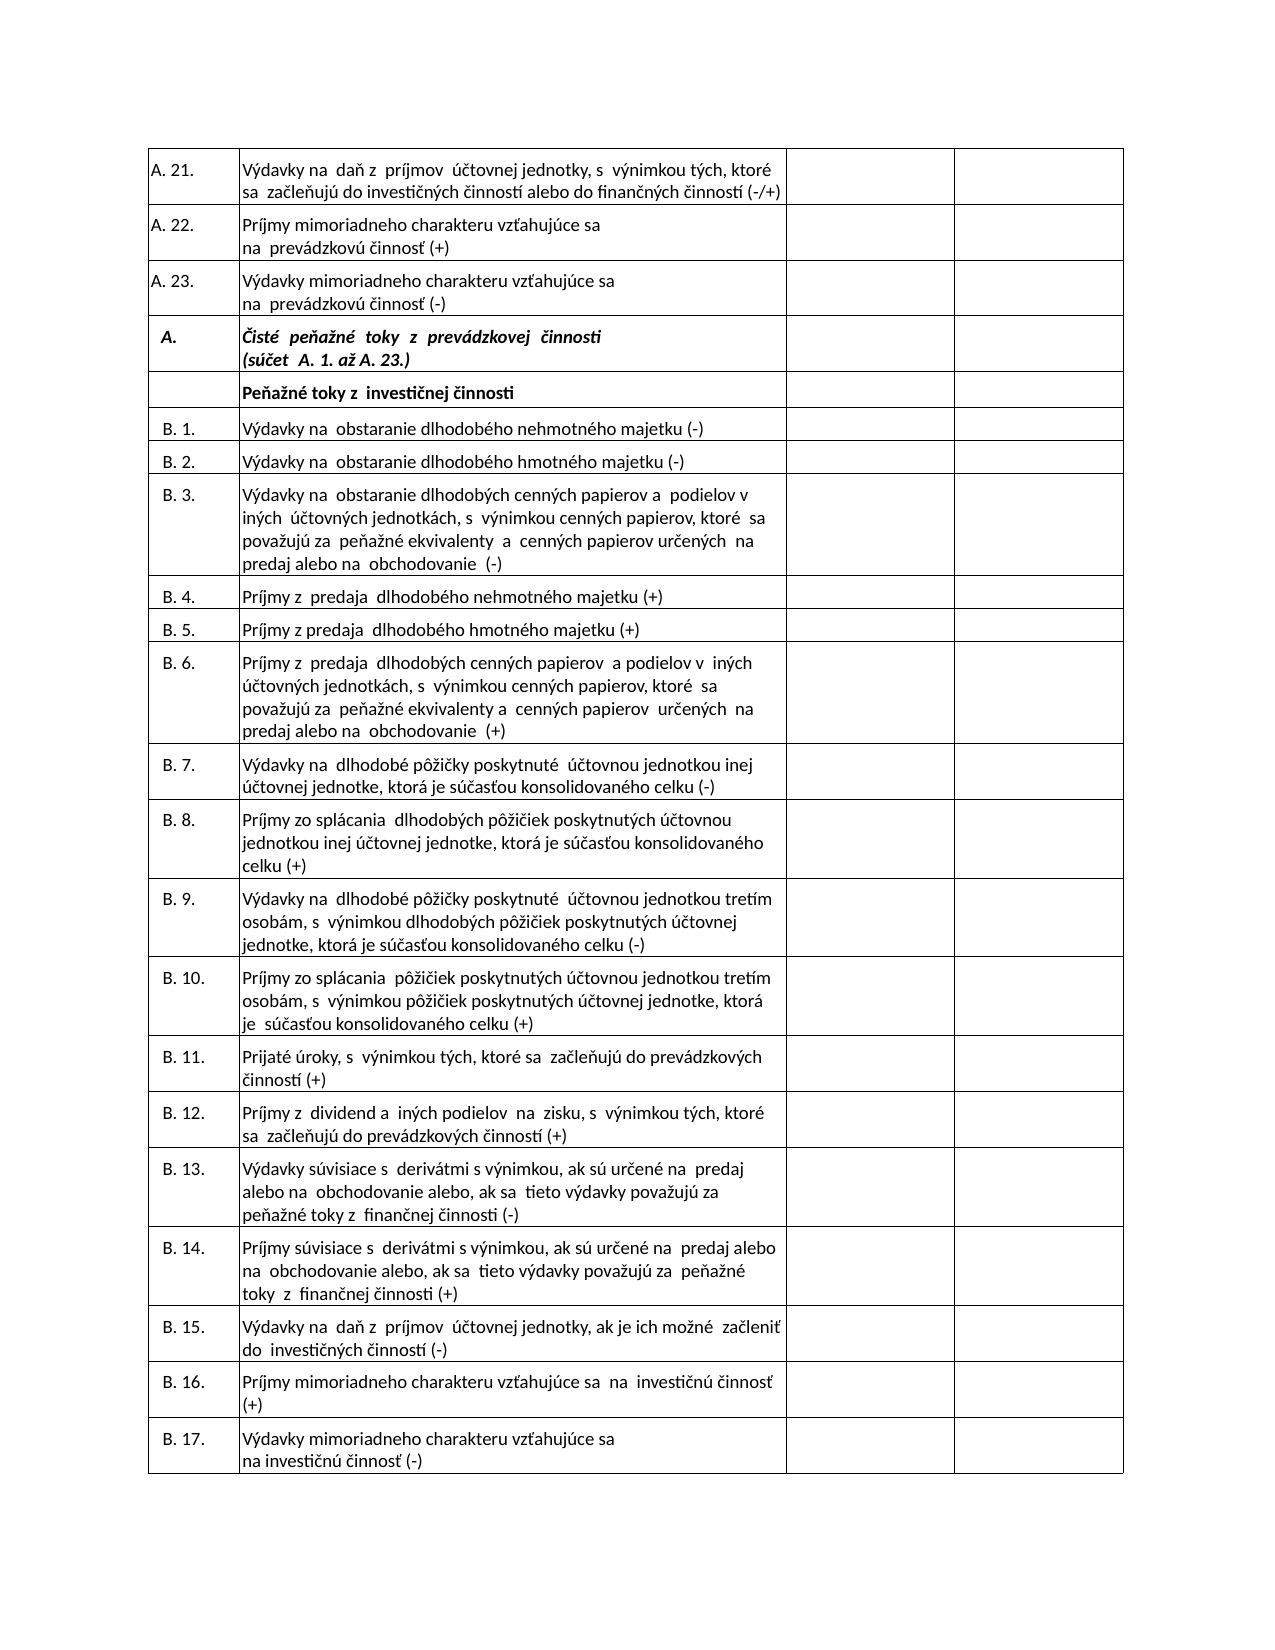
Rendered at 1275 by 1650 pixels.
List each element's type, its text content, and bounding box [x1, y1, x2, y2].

table_cell Prijaté úroky, s výnimkou tých, ktoré sa začleňujú do prevádzkových činností (+) [240, 1036, 786, 1091]
table_cell Príjmy z dividend a iných podielov na zisku, s výnimkou tých, ktoré sa začleňujú do prevádzkových činností (+) [240, 1092, 786, 1147]
table_cell [787, 879, 954, 956]
table_cell [787, 744, 954, 798]
table_cell Výdavky na obstaranie dlhodobých cenných papierov a podielov v iných účtovných jednotkách, s výnimkou cenných papierov, ktoré sa považujú za peňažné ekvivalenty a cenných papierov určených na predaj alebo na obchodovanie (-) [240, 474, 786, 575]
table_cell Príjmy z predaja dlhodobých cenných papierov a podielov v iných účtovných jednotkách, s výnimkou cenných papierov, ktoré sa považujú za peňažné ekvivalenty a cenných papierov určených na predaj alebo na obchodovanie (+) [240, 642, 786, 743]
table_cell [787, 957, 954, 1035]
table_cell B. 10. [149, 957, 239, 1035]
table_cell [955, 408, 1123, 440]
table_cell [787, 800, 954, 877]
table_cell [955, 149, 1123, 203]
table_cell [787, 1148, 954, 1226]
table_cell Výdavky na dlhodobé pôžičky poskytnuté účtovnou jednotkou inej účtovnej jednotke, ktorá je súčasťou konsolidovaného celku (-) [240, 744, 786, 798]
table_cell B. 6. [149, 642, 239, 743]
table_cell [955, 372, 1123, 407]
table_cell [787, 474, 954, 575]
table_cell A. [149, 316, 239, 371]
table_cell [955, 474, 1123, 575]
table_cell [955, 576, 1123, 608]
table_cell [955, 744, 1123, 798]
table_cell [787, 576, 954, 608]
table_cell [955, 205, 1123, 259]
table_cell B. 11. [149, 1036, 239, 1091]
table_cell B. 4. [149, 576, 239, 608]
table_cell [955, 1418, 1123, 1472]
table_cell [955, 1306, 1123, 1361]
table_cell Príjmy z predaja dlhodobého nehmotného majetku (+) [240, 576, 786, 608]
table_cell Výdavky na daň z príjmov účtovnej jednotky, s výnimkou tých, ktoré sa začleňujú do investičných činností alebo do finančných činností (-/+) [240, 149, 786, 203]
table_cell [955, 609, 1123, 641]
table_cell Čisté peňažné toky z prevádzkovej činnosti (súčet A. 1. až A. 23.) [240, 316, 786, 371]
table_cell Výdavky mimoriadneho charakteru vzťahujúce sa na investičnú činnosť (-) [240, 1418, 786, 1472]
table_cell Príjmy mimoriadneho charakteru vzťahujúce sa na prevádzkovú činnosť (+) [240, 205, 786, 259]
table_cell [955, 261, 1123, 315]
table_cell B. 1. [149, 408, 239, 440]
table_cell [955, 957, 1123, 1035]
table_cell [955, 1092, 1123, 1147]
table_cell [787, 1036, 954, 1091]
table_cell [787, 1092, 954, 1147]
table_cell B. 2. [149, 441, 239, 473]
table_cell [149, 372, 239, 407]
table_cell [955, 1148, 1123, 1226]
table_cell Výdavky na dlhodobé pôžičky poskytnuté účtovnou jednotkou tretím osobám, s výnimkou dlhodobých pôžičiek poskytnutých účtovnej jednotke, ktorá je súčasťou konsolidovaného celku (-) [240, 879, 786, 956]
table_cell Príjmy súvisiace s derivátmi s výnimkou, ak sú určené na predaj alebo na obchodovanie alebo, ak sa tieto výdavky považujú za peňažné toky z finančnej činnosti (+) [240, 1227, 786, 1305]
table_cell B. 14. [149, 1227, 239, 1305]
table_cell [955, 1036, 1123, 1091]
table_cell Výdavky na daň z príjmov účtovnej jednotky, ak je ich možné začleniť do investičných činností (-) [240, 1306, 786, 1361]
table_cell [955, 642, 1123, 743]
table_cell Príjmy mimoriadneho charakteru vzťahujúce sa na investičnú činnosť (+) [240, 1362, 786, 1417]
table_cell [787, 261, 954, 315]
table_cell [787, 1362, 954, 1417]
table_cell [787, 1306, 954, 1361]
table_cell [955, 800, 1123, 877]
table_cell [787, 642, 954, 743]
table_cell B. 9. [149, 879, 239, 956]
table_cell A. 22. [149, 205, 239, 259]
table_cell [787, 316, 954, 371]
table_cell B. 7. [149, 744, 239, 798]
table_cell Výdavky na obstaranie dlhodobého hmotného majetku (-) [240, 441, 786, 473]
table_cell B. 12. [149, 1092, 239, 1147]
table_cell [955, 879, 1123, 956]
table_cell [787, 205, 954, 259]
table_cell Príjmy zo splácania pôžičiek poskytnutých účtovnou jednotkou tretím osobám, s výnimkou pôžičiek poskytnutých účtovnej jednotke, ktorá je súčasťou konsolidovaného celku (+) [240, 957, 786, 1035]
table_cell [787, 408, 954, 440]
table_cell Peňažné toky z investičnej činnosti [240, 372, 786, 407]
table_cell B. 3. [149, 474, 239, 575]
table_cell [787, 372, 954, 407]
table_cell Príjmy z predaja dlhodobého hmotného majetku (+) [240, 609, 786, 641]
table_cell Výdavky mimoriadneho charakteru vzťahujúce sa na prevádzkovú činnosť (-) [240, 261, 786, 315]
table_cell Príjmy zo splácania dlhodobých pôžičiek poskytnutých účtovnou jednotkou inej účtovnej jednotke, ktorá je súčasťou konsolidovaného celku (+) [240, 800, 786, 877]
table_cell A. 23. [149, 261, 239, 315]
table_cell [787, 441, 954, 473]
table_cell [955, 441, 1123, 473]
table_cell [787, 1418, 954, 1472]
table_cell Výdavky súvisiace s derivátmi s výnimkou, ak sú určené na predaj alebo na obchodovanie alebo, ak sa tieto výdavky považujú za peňažné toky z finančnej činnosti (-) [240, 1148, 786, 1226]
table_cell B. 16. [149, 1362, 239, 1417]
table_cell [955, 1227, 1123, 1305]
table_cell A. 21. [149, 149, 239, 203]
table_cell B. 13. [149, 1148, 239, 1226]
table_cell B. 5. [149, 609, 239, 641]
table_cell [787, 1227, 954, 1305]
table_cell B. 8. [149, 800, 239, 877]
table_cell Výdavky na obstaranie dlhodobého nehmotného majetku (-) [240, 408, 786, 440]
table_cell [955, 1362, 1123, 1417]
table_cell B. 17. [149, 1418, 239, 1472]
table_cell [787, 609, 954, 641]
table_cell [955, 316, 1123, 371]
table_cell [787, 149, 954, 203]
table_cell B. 15. [149, 1306, 239, 1361]
